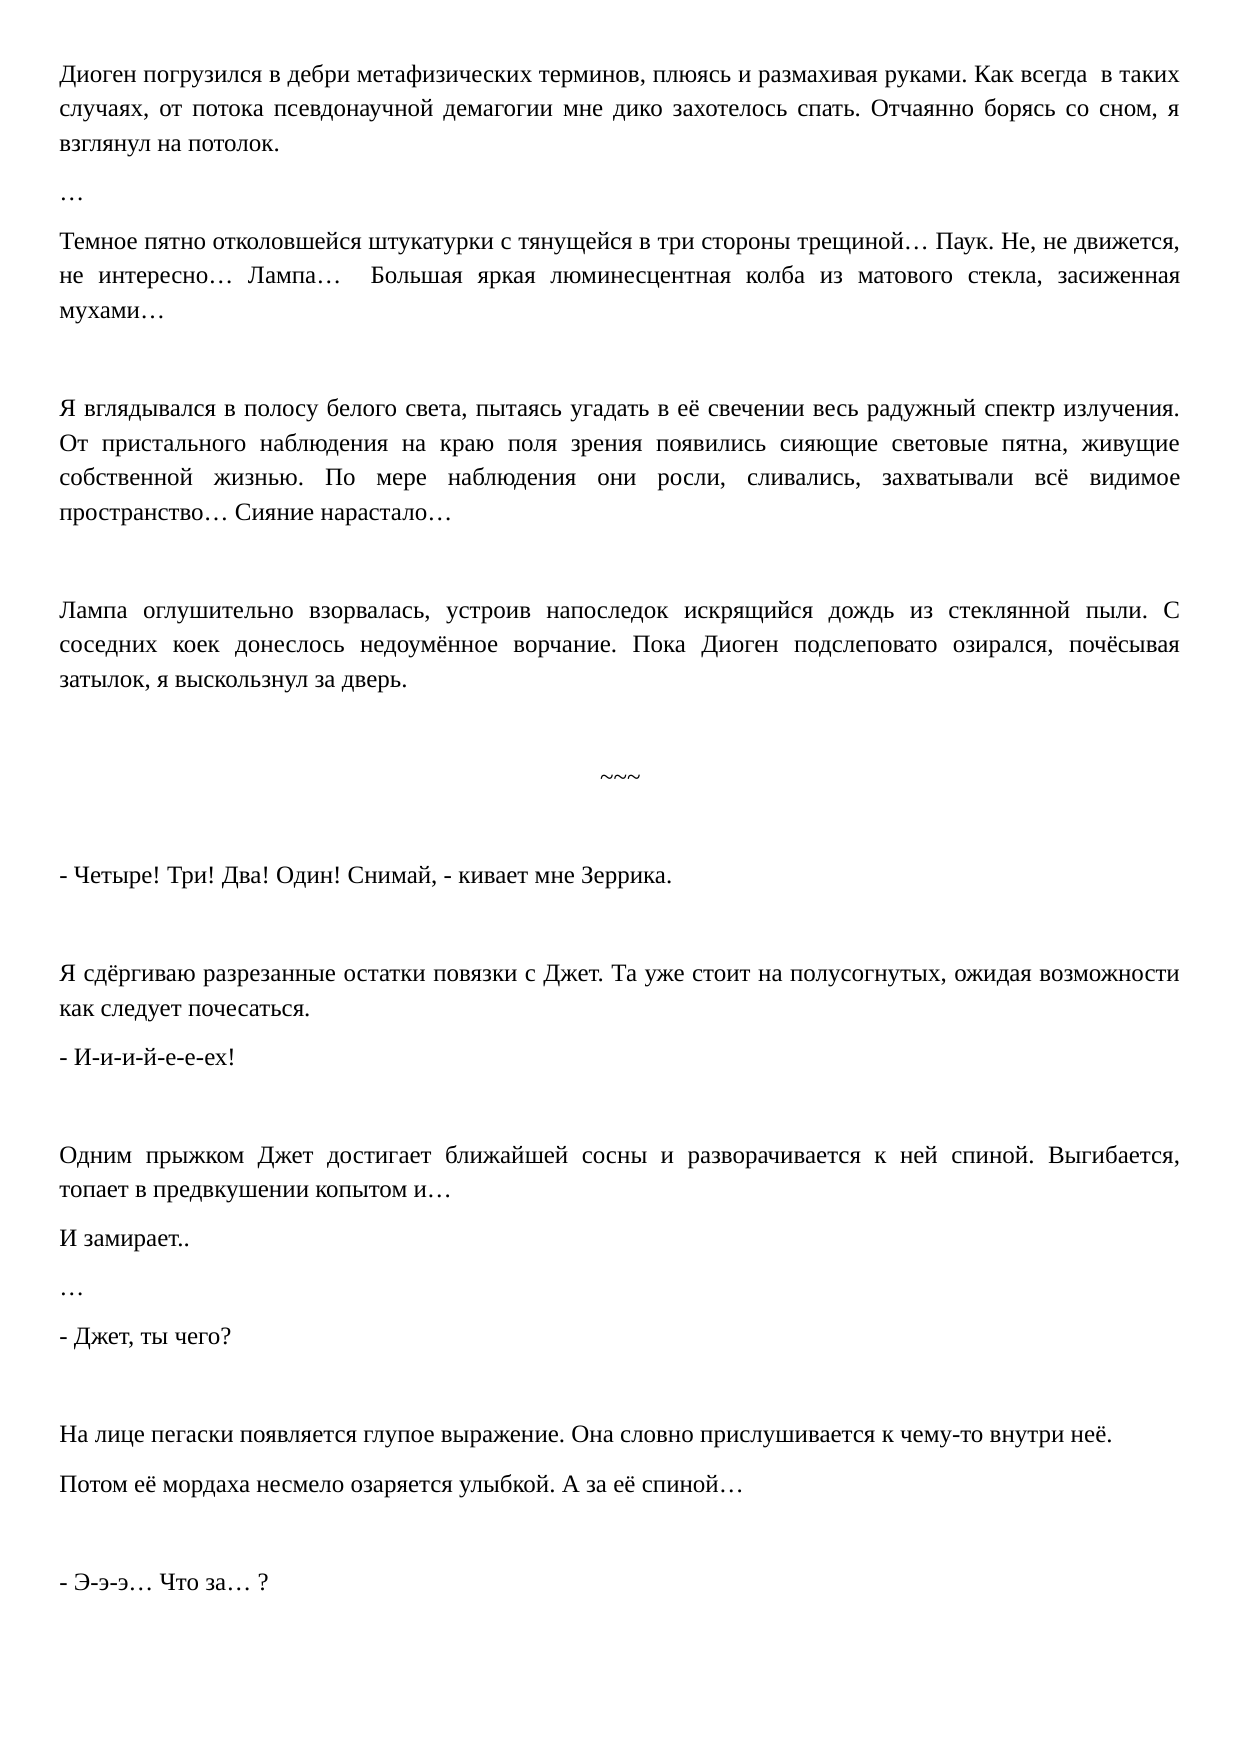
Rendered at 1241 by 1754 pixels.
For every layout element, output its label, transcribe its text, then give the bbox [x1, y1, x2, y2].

text Я сдёргиваю разрезанные остатки повязки с Джет. Та уже стоит на полусогнутых, ожидая возможности как следует почесаться. [59, 958, 1181, 1021]
text … [59, 177, 1181, 206]
text ~~~ [59, 762, 1181, 791]
text - Э-э-э… Что за… ? [59, 1567, 1181, 1596]
text - Четыре! Три! Два! Один! Снимай, - кивает мне Зеррика. [59, 860, 1181, 889]
text И замирает.. [59, 1223, 1181, 1252]
text Диоген погрузился в дебри метафизических терминов, плюясь и размахивая руками. Как всегда в таких случаях, от потока псевдонаучной демагогии мне дико захотелось спать. Отчаянно борясь со сном, я взглянул на потолок. [59, 59, 1181, 157]
text - Джет, ты чего? [59, 1321, 1181, 1350]
text Лампа оглушительно взорвалась, устроив напоследок искрящийся дождь из стеклянной пыли. С соседних коек донеслось недоумённое ворчание. Пока Диоген подслеповато озирался, почёсывая затылок, я выскользнул за дверь. [59, 595, 1181, 692]
text На лице пегаски появляется глупое выражение. Она словно прислушивается к чему-то внутри неё. [59, 1419, 1181, 1448]
text Темное пятно отколовшейся штукатурки с тянущейся в три стороны трещиной… Паук. Не, не движется, не интересно… Лампа… Большая яркая люминесцентная колба из матового стекла, засиженная мухами… [59, 226, 1181, 324]
text Я вглядывался в полосу белого света, пытаясь угадать в её свечении весь радужный спектр излучения. От пристального наблюдения на краю поля зрения появились сияющие световые пятна, живущие собственной жизнью. По мере наблюдения они росли, сливались, захватывали всё видимое пространство… Сияние нарастало… [59, 393, 1181, 525]
text Одним прыжком Джет достигает ближайшей сосны и разворачивается к ней спиной. Выгибается, топает в предвкушении копытом и… [59, 1140, 1181, 1203]
text … [59, 1272, 1181, 1301]
text Потом её мордаха несмело озаряется улыбкой. А за её спиной… [59, 1469, 1181, 1497]
text - И-и-и-й-е-е-ех! [59, 1042, 1181, 1070]
